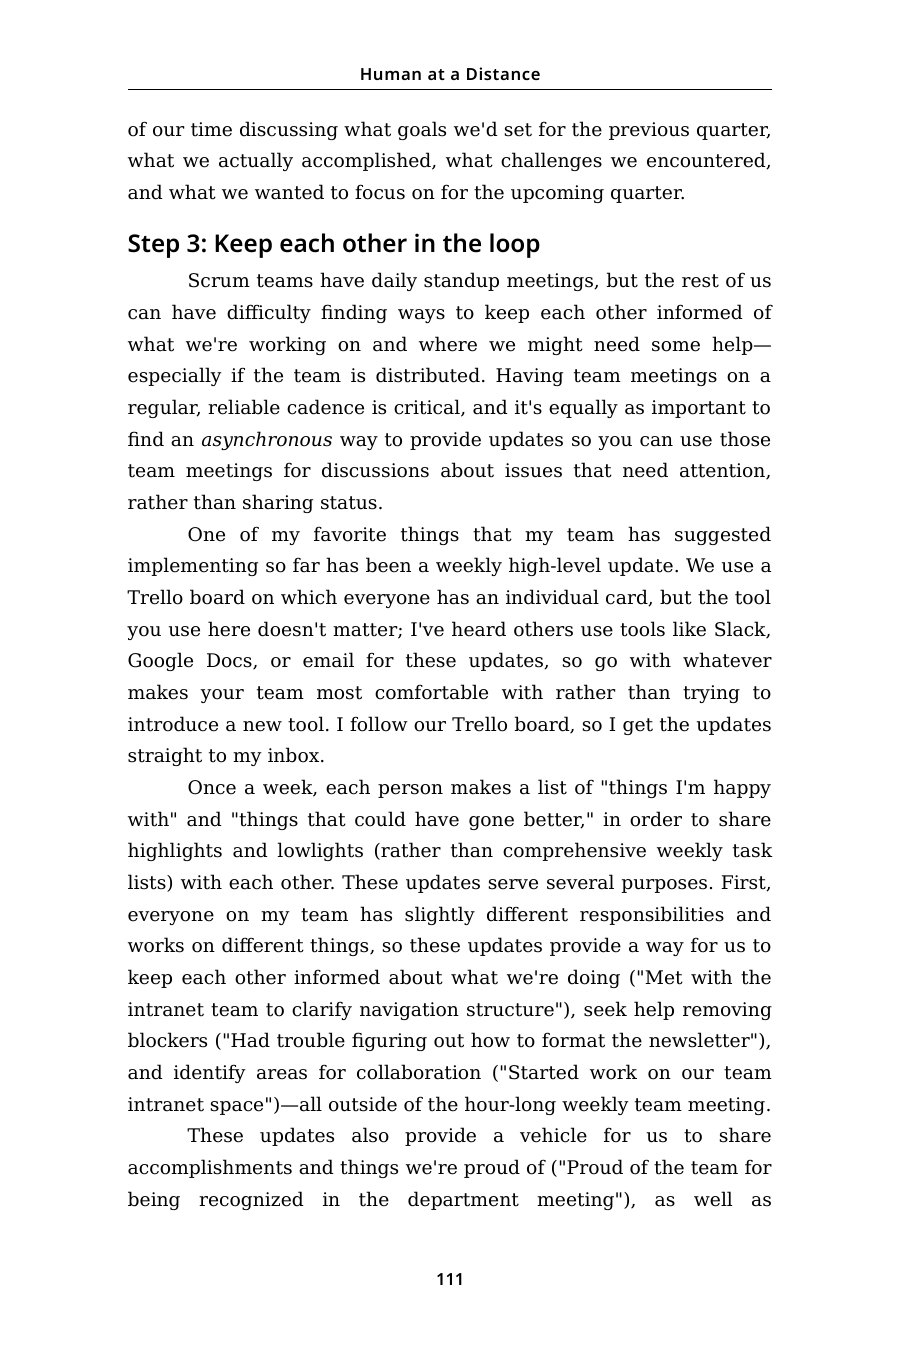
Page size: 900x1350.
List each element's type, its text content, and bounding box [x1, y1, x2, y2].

text Scrum teams have daily standup meetings, but the rest of us can have difficulty finding ways to keep each other informed of what we're working on and where we might need some help—especially if the team is distributed. Having team meetings on a regular, reliable cadence is critical, and it's equally as important to find an asynchronous way to provide updates so you can use those team meetings for discussions about issues that need attention, rather than sharing status. [127, 271, 772, 514]
subtitle Step 3: Keep each other in the loop [127, 228, 772, 258]
text Once a week, each person makes a list of "things I'm happy with" and "things that could have gone better," in order to share highlights and lowlights (rather than comprehensive weekly task lists) with each other. These updates serve several purposes. First, everyone on my team has slightly different responsibilities and works on different things, so these updates provide a way for us to keep each other informed about what we're doing ("Met with the intranet team to clarify navigation structure"), seek help removing blockers ("Had trouble figuring out how to format the newsletter"), and identify areas for collaboration ("Started work on our team intranet space")—all outside of the hour-long weekly team meeting. [127, 777, 772, 1116]
text These updates also provide a vehicle for us to share accomplishments and things we're proud of ("Proud of the team for being recognized in the department meeting"), as well as [127, 1126, 772, 1211]
text of our time discussing what goals we'd set for the previous quarter, what we actually accomplished, what challenges we encountered, and what we wanted to focus on for the upcoming quarter. [127, 118, 772, 204]
text One of my favorite things that my team has suggested implementing so far has been a weekly high-level update. We use a Trello board on which everyone has an individual card, but the tool you use here doesn't matter; I've heard others use tools like Slack, Google Docs, or email for these updates, so go with whatever makes your team most comfortable with rather than trying to introduce a new tool. I follow our Trello board, so I get the updates straight to my inbox. [127, 524, 772, 767]
